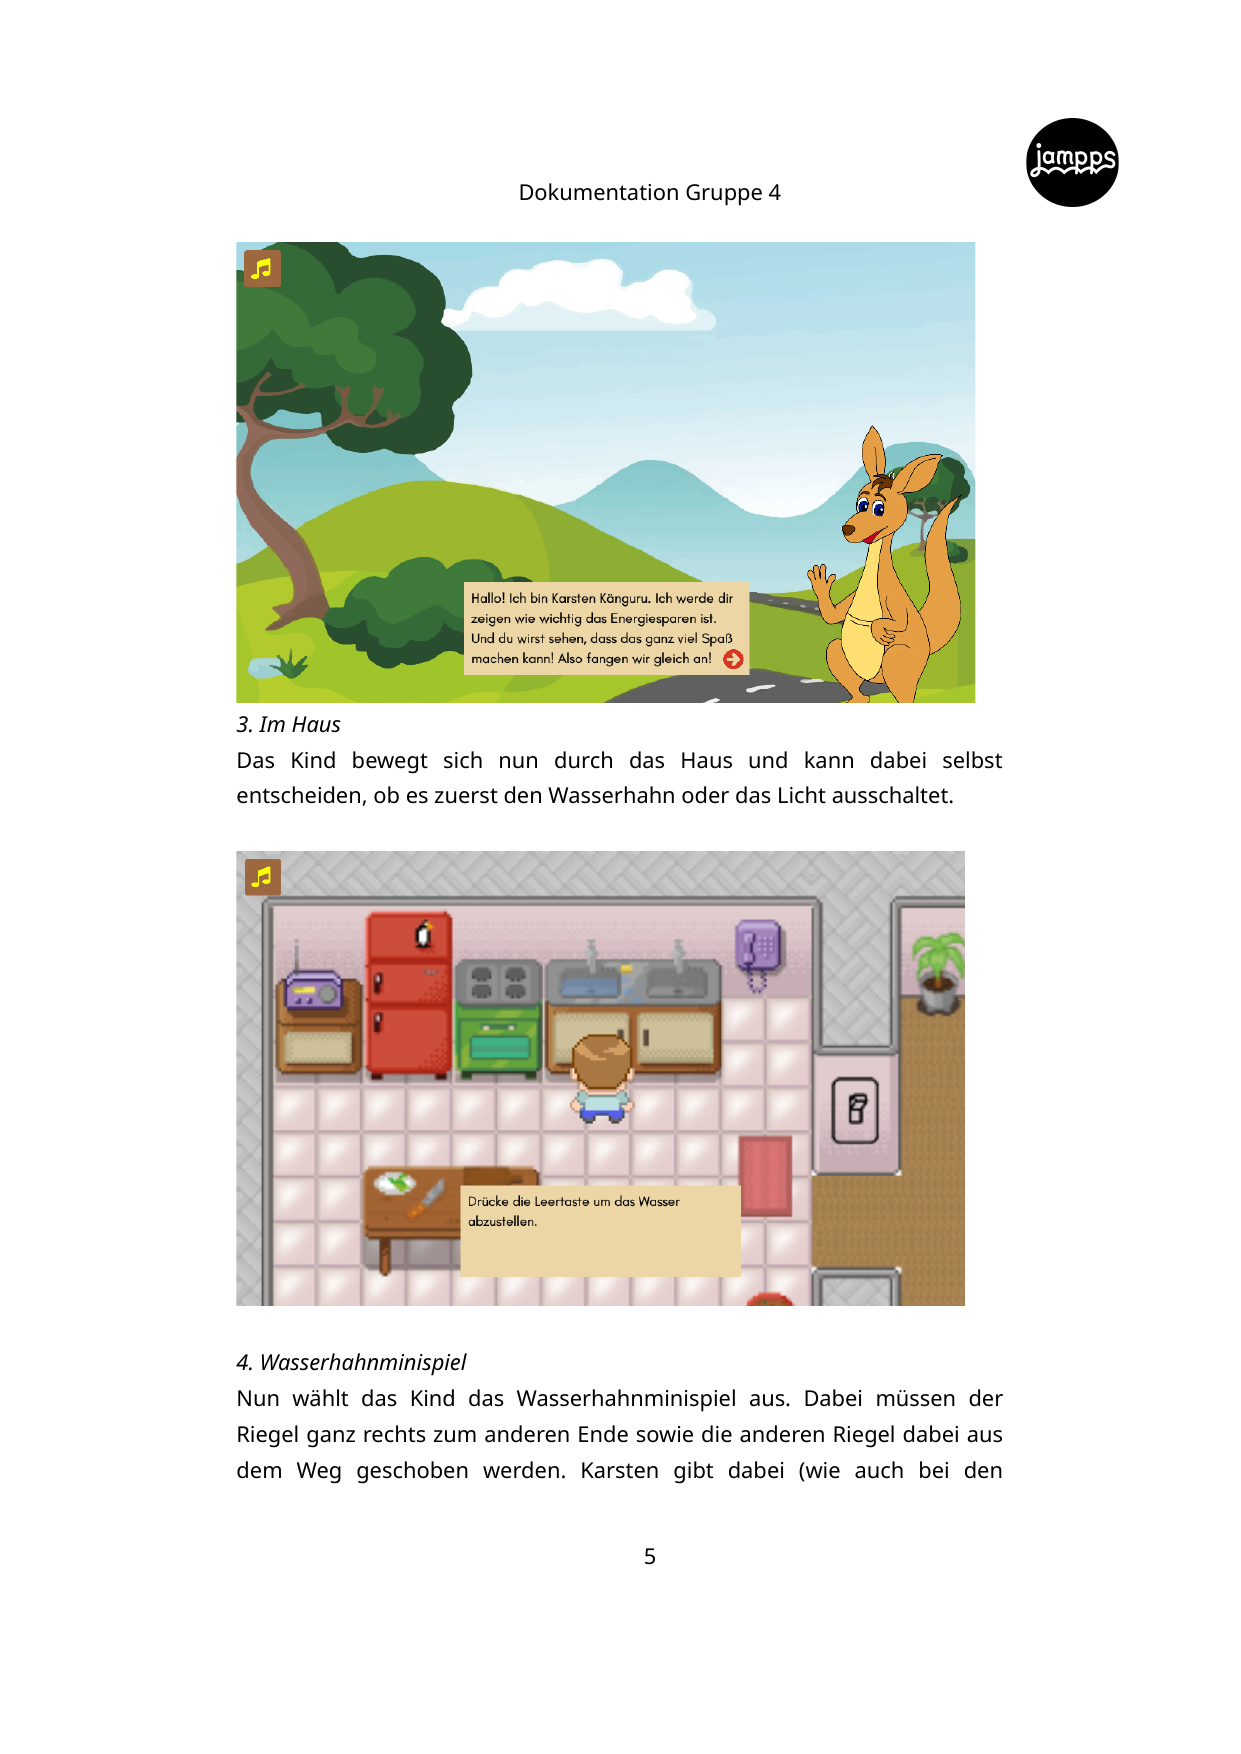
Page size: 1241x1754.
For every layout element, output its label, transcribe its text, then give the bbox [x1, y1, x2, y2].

text 4. Wasserhahnminispiel [236, 1347, 1004, 1377]
text Das Kind bewegt sich nun durch das Haus und kann dabei selbst entscheiden, ob es zuerst den Wasserhahn oder das Licht ausschaltet. [236, 745, 1004, 810]
text Nun wählt das Kind das Wasserhahnminispiel aus. Dabei müssen der Riegel ganz rechts zum anderen Ende sowie die anderen Riegel dabei aus dem Weg geschoben werden. Karsten gibt dabei (wie auch bei den [236, 1383, 1004, 1484]
text 3. Im Haus [236, 709, 1004, 739]
